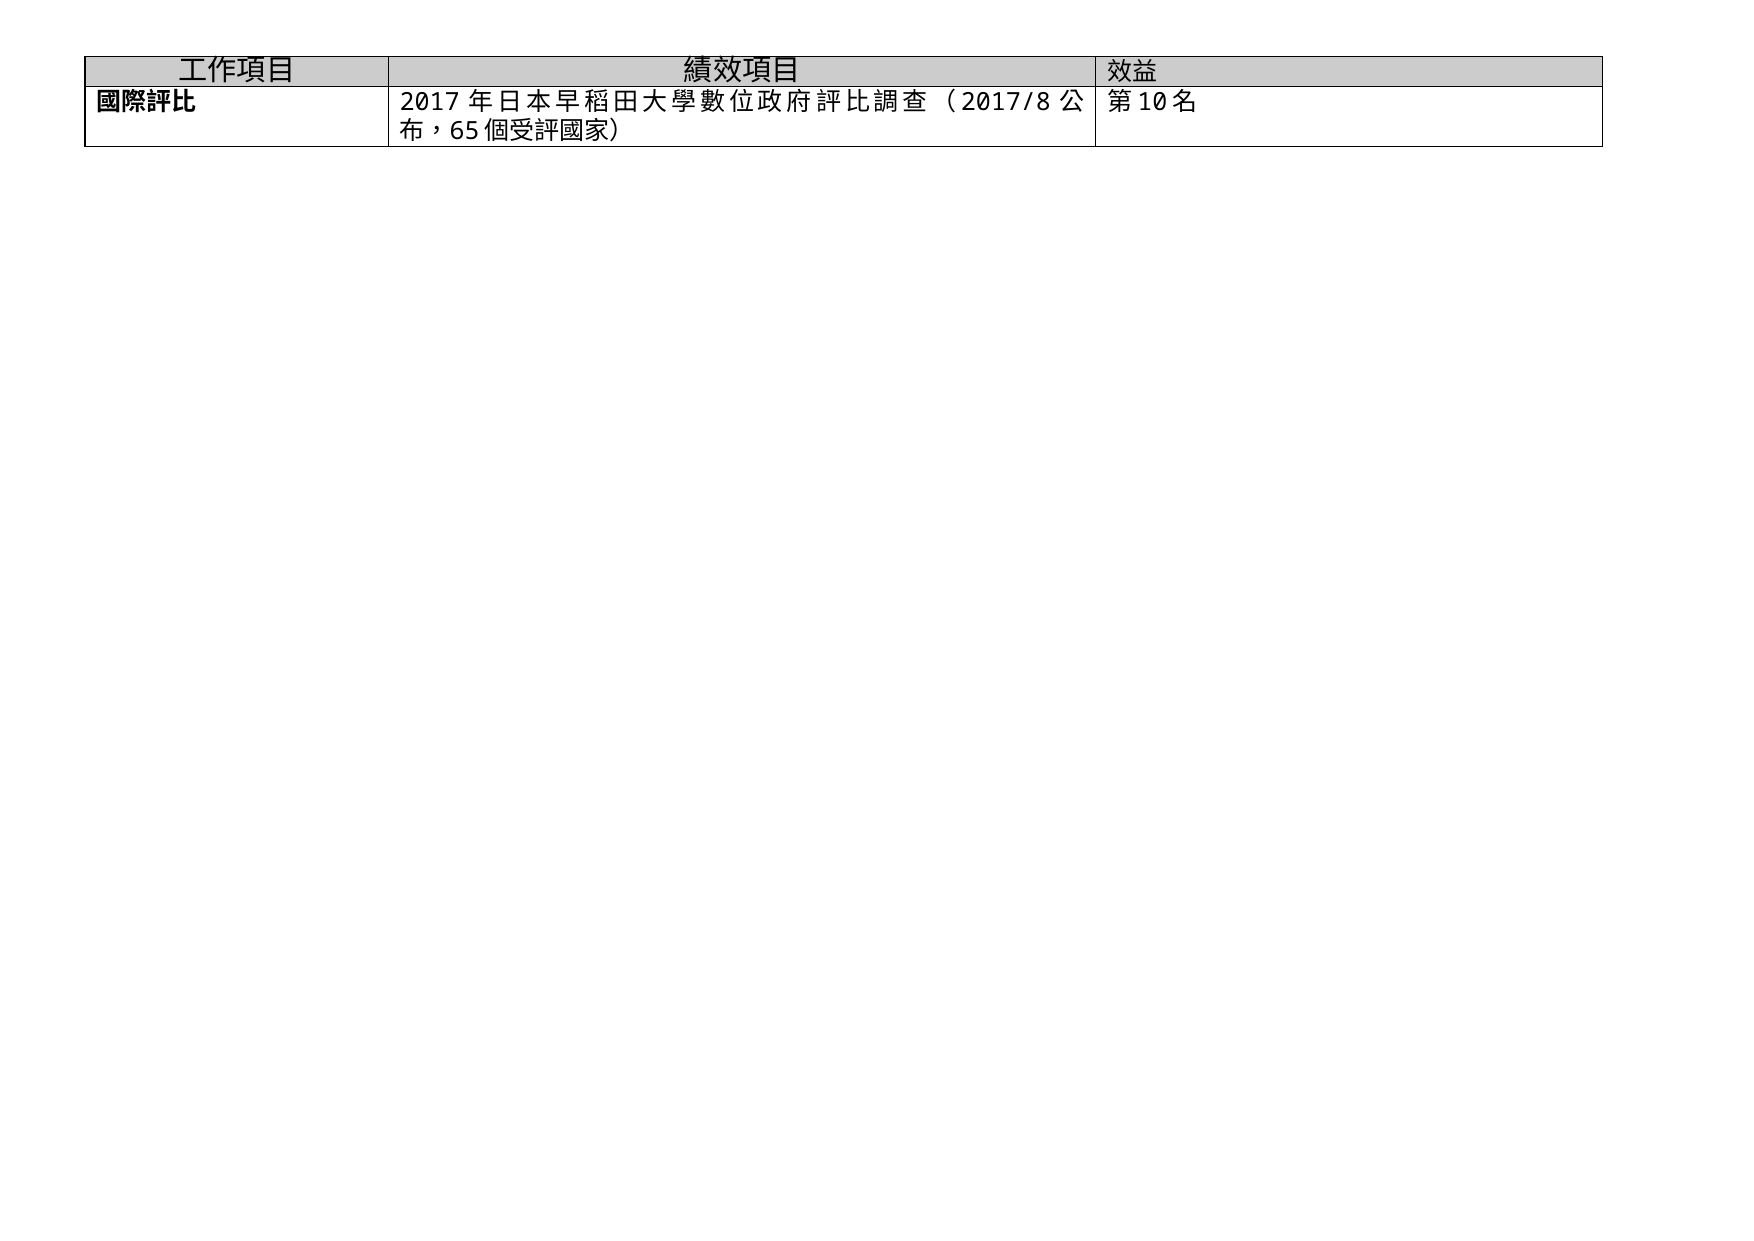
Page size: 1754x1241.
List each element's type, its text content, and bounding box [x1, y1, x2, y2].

table_header 績效項目 [389, 57, 1095, 86]
table_cell 2017年日本早稻田大學數位政府評比調查（2017/8公布，65個受評國家） [389, 87, 1095, 146]
table_header 工作項目 [86, 57, 388, 86]
table_header 效益 [1096, 57, 1602, 86]
table_cell 第10名 [1096, 87, 1602, 146]
table_cell 國際評比 [86, 87, 388, 146]
